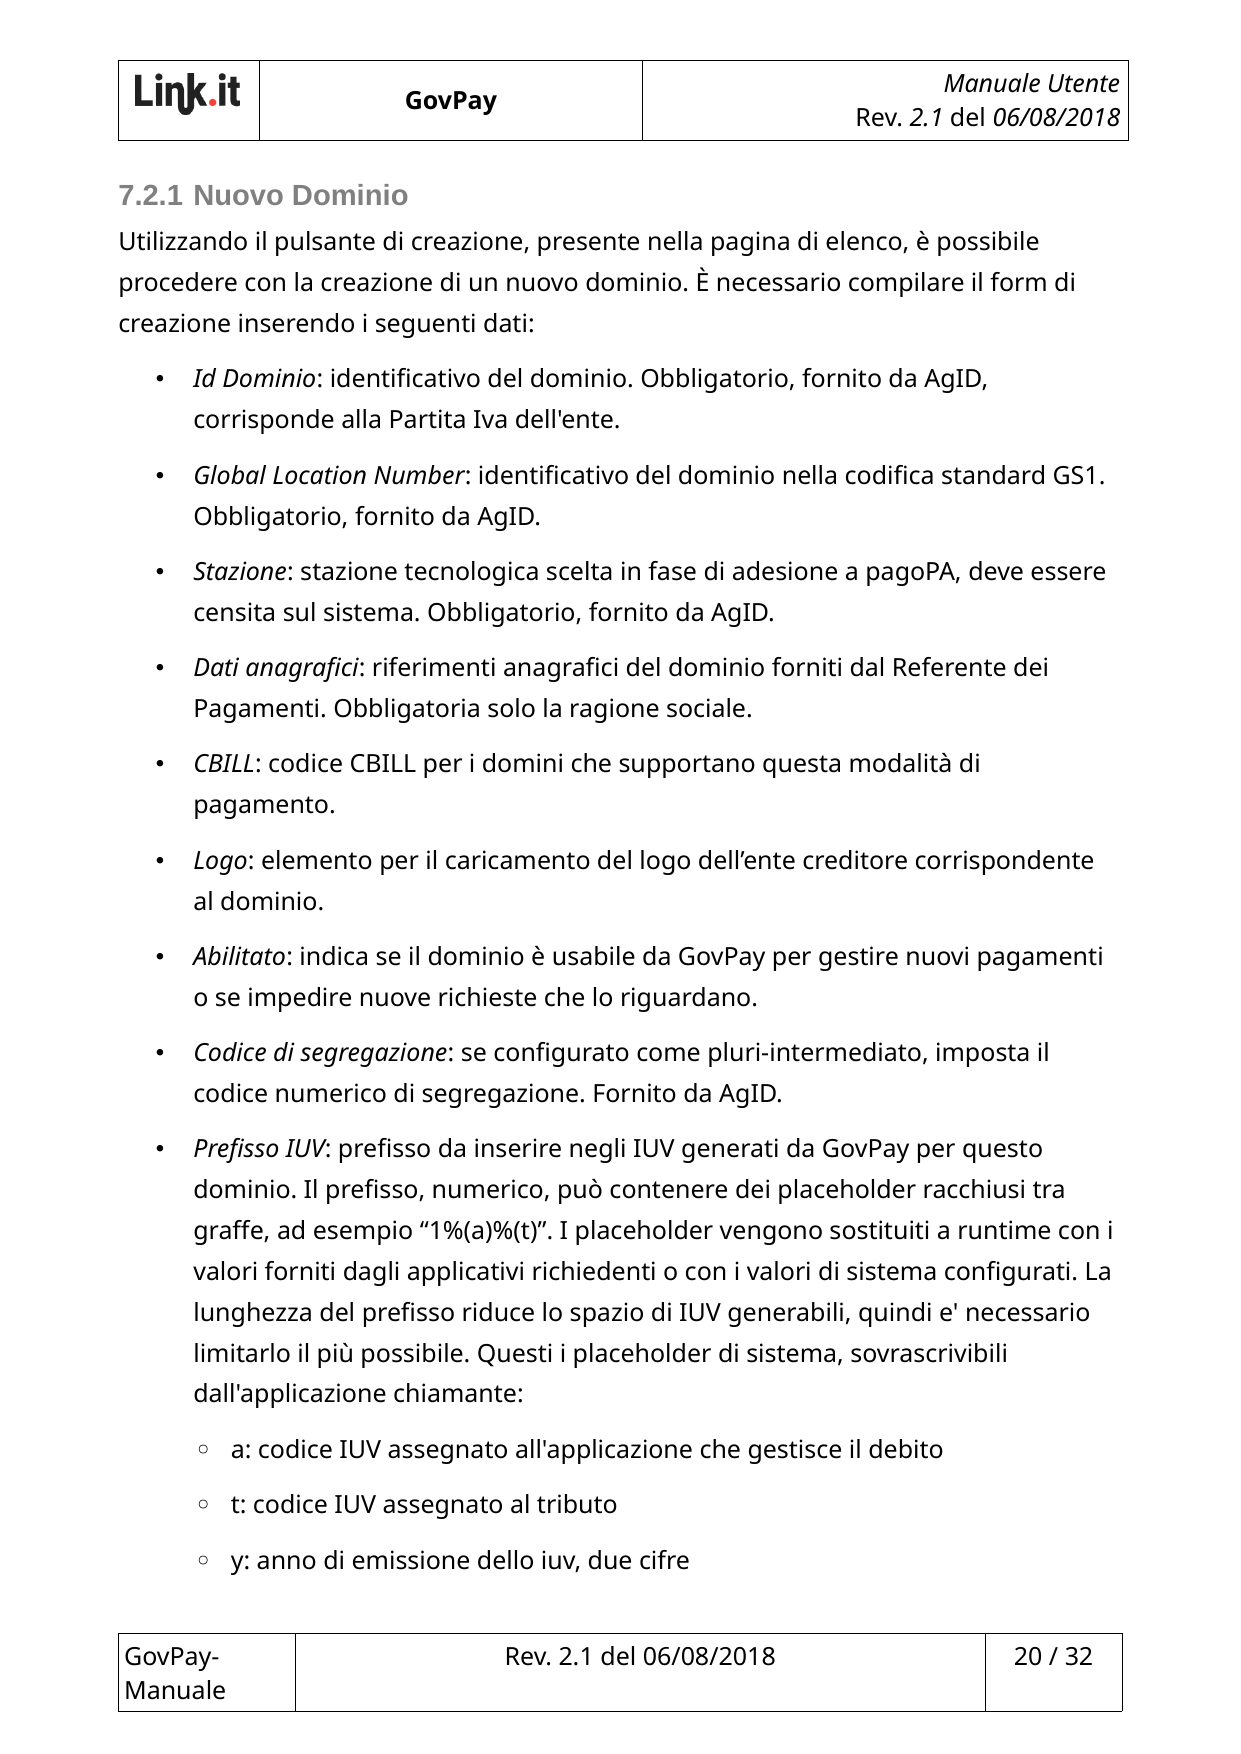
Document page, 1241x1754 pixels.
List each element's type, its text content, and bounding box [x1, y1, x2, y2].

list Global Location Number: identificativo del dominio nella codifica standard GS1. Obbligatorio, fornito da AgID. [156, 457, 1122, 532]
list Stazione: stazione tecnologica scelta in fase di adesione a pagoPA, deve essere censita sul sistema. Obbligatorio, fornito da AgID. [156, 553, 1122, 628]
text Utilizzando il pulsante di creazione, presente nella pagina di elenco, è possibile procedere con la creazione di un nuovo dominio. È necessario compilare il form di creazione inserendo i seguenti dati: [118, 224, 1122, 340]
subtitle Nuovo Dominio [118, 178, 1122, 211]
list Codice di segregazione: se configurato come pluri-intermediato, imposta il codice numerico di segregazione. Fornito da AgID. [156, 1035, 1122, 1110]
list Id Dominio: identificativo del dominio. Obbligatorio, fornito da AgID, corrisponde alla Partita Iva dell'ente. [156, 361, 1122, 436]
picture [123, 65, 254, 119]
list CBILL: codice CBILL per i domini che supportano questa modalità di pagamento. [156, 746, 1122, 821]
list Prefisso IUV: prefisso da inserire negli IUV generati da GovPay per questo dominio. Il prefisso, numerico, può contenere dei placeholder racchiusi tra graffe, ad esempio “1%(a)%(t)”. I placeholder vengono sostituiti a runtime con i valori forniti dagli applicativi richiedenti o con i valori di sistema configurati. La lunghezza del prefisso riduce lo spazio di IUV generabili, quindi e' necessario limitarlo il più possibile. Questi i placeholder di sistema, sovrascrivibili dall'applicazione chiamante: [156, 1131, 1122, 1410]
list Dati anagrafici: riferimenti anagrafici del dominio forniti dal Referente dei Pagamenti. Obbligatoria solo la ragione sociale. [156, 650, 1122, 725]
list Logo: elemento per il caricamento del logo dell’ente creditore corrispondente al dominio. [156, 842, 1122, 917]
list t: codice IUV assegnato al tributo [193, 1487, 1122, 1521]
list y: anno di emissione dello iuv, due cifre [193, 1542, 1122, 1576]
list Abilitato: indica se il dominio è usabile da GovPay per gestire nuovi pagamenti o se impedire nuove richieste che lo riguardano. [156, 938, 1122, 1013]
list a: codice IUV assegnato all'applicazione che gestisce il debito [193, 1431, 1122, 1466]
